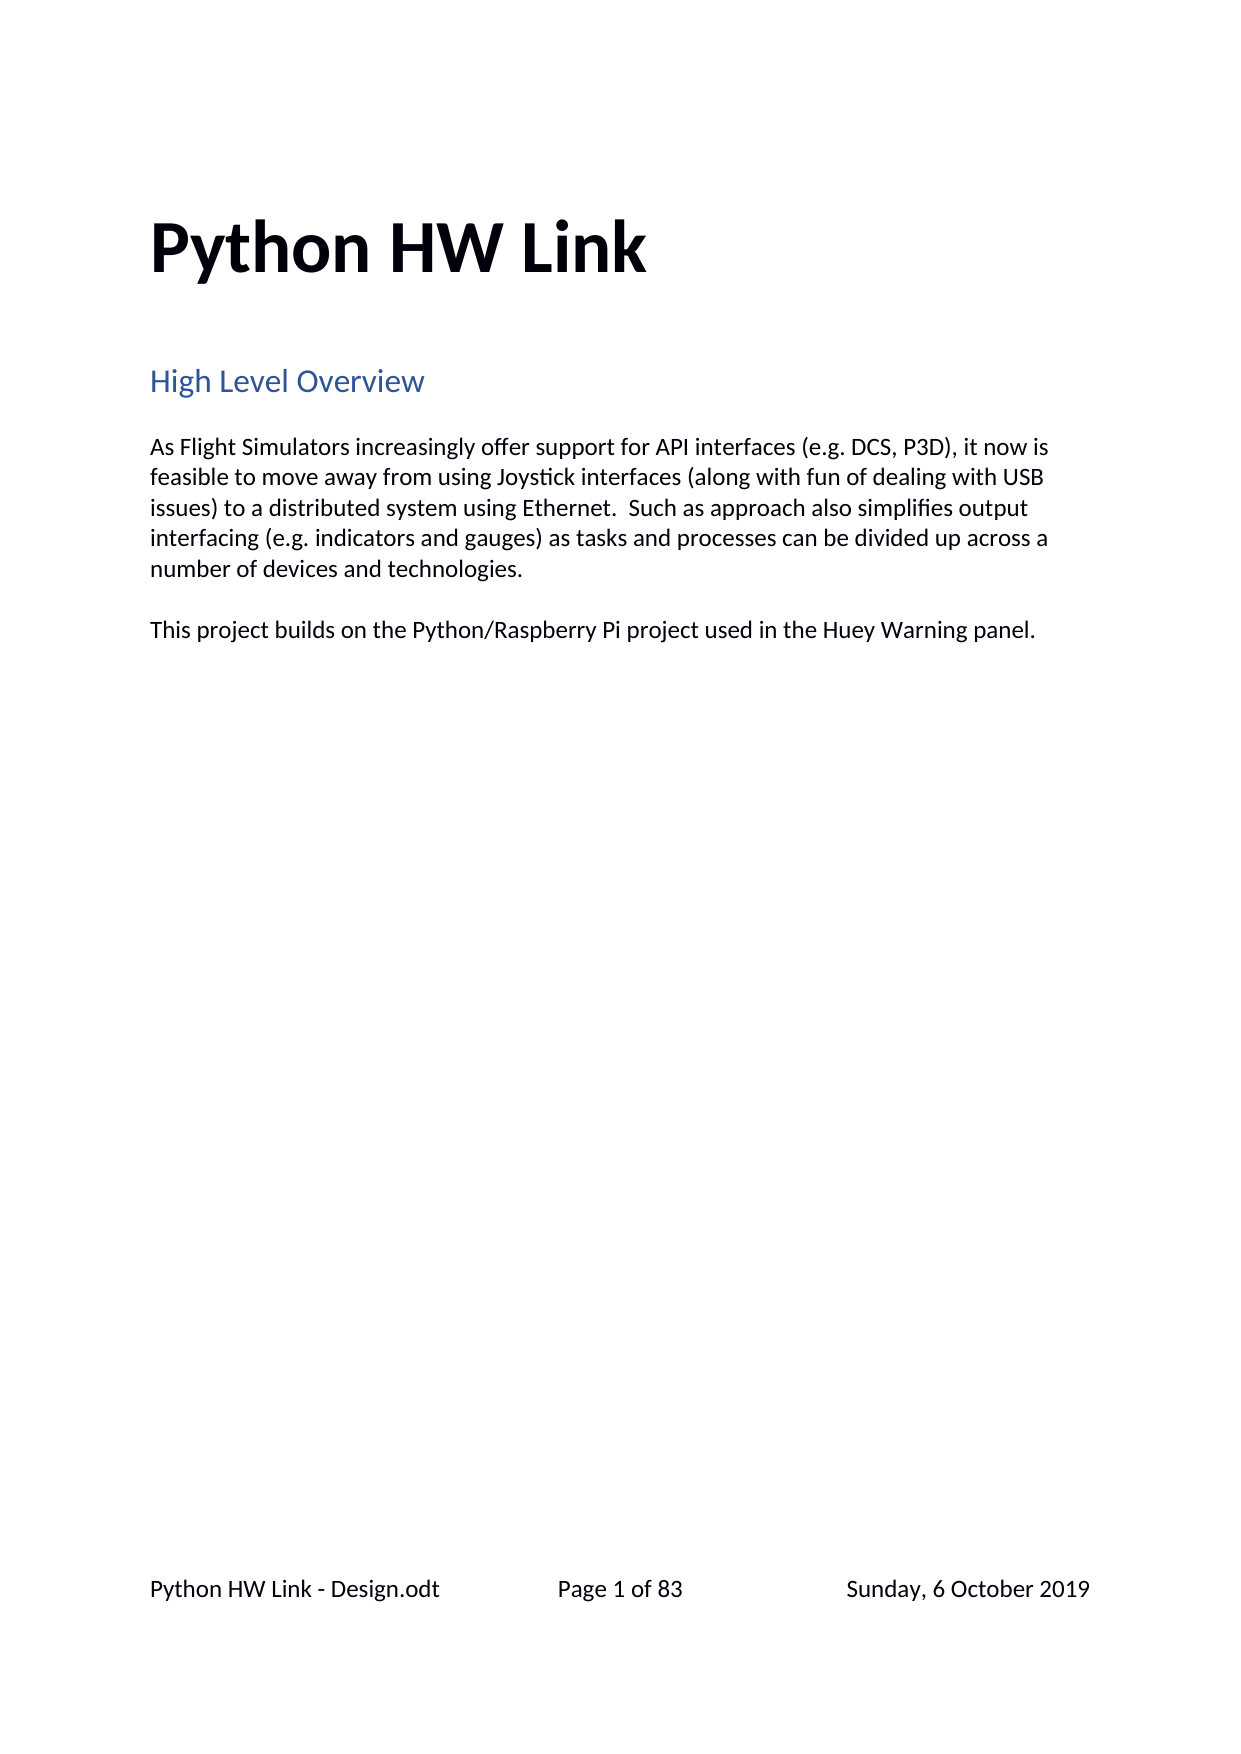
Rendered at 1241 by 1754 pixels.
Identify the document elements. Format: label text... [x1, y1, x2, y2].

subtitle High Level Overview [150, 359, 1090, 400]
text This project builds on the Python/Raspberry Pi project used in the Huey Warning panel. [150, 614, 1090, 644]
text As Flight Simulators increasingly offer support for API interfaces (e.g. DCS, P3D), it now is feasible to move away from using Joystick interfaces (along with fun of dealing with USB issues) to a distributed system using Ethernet. Such as approach also simplifies output interfacing (e.g. indicators and gauges) as tasks and processes can be divided up across a number of devices and technologies. [150, 431, 1090, 583]
title Python HW Link [150, 200, 1090, 292]
